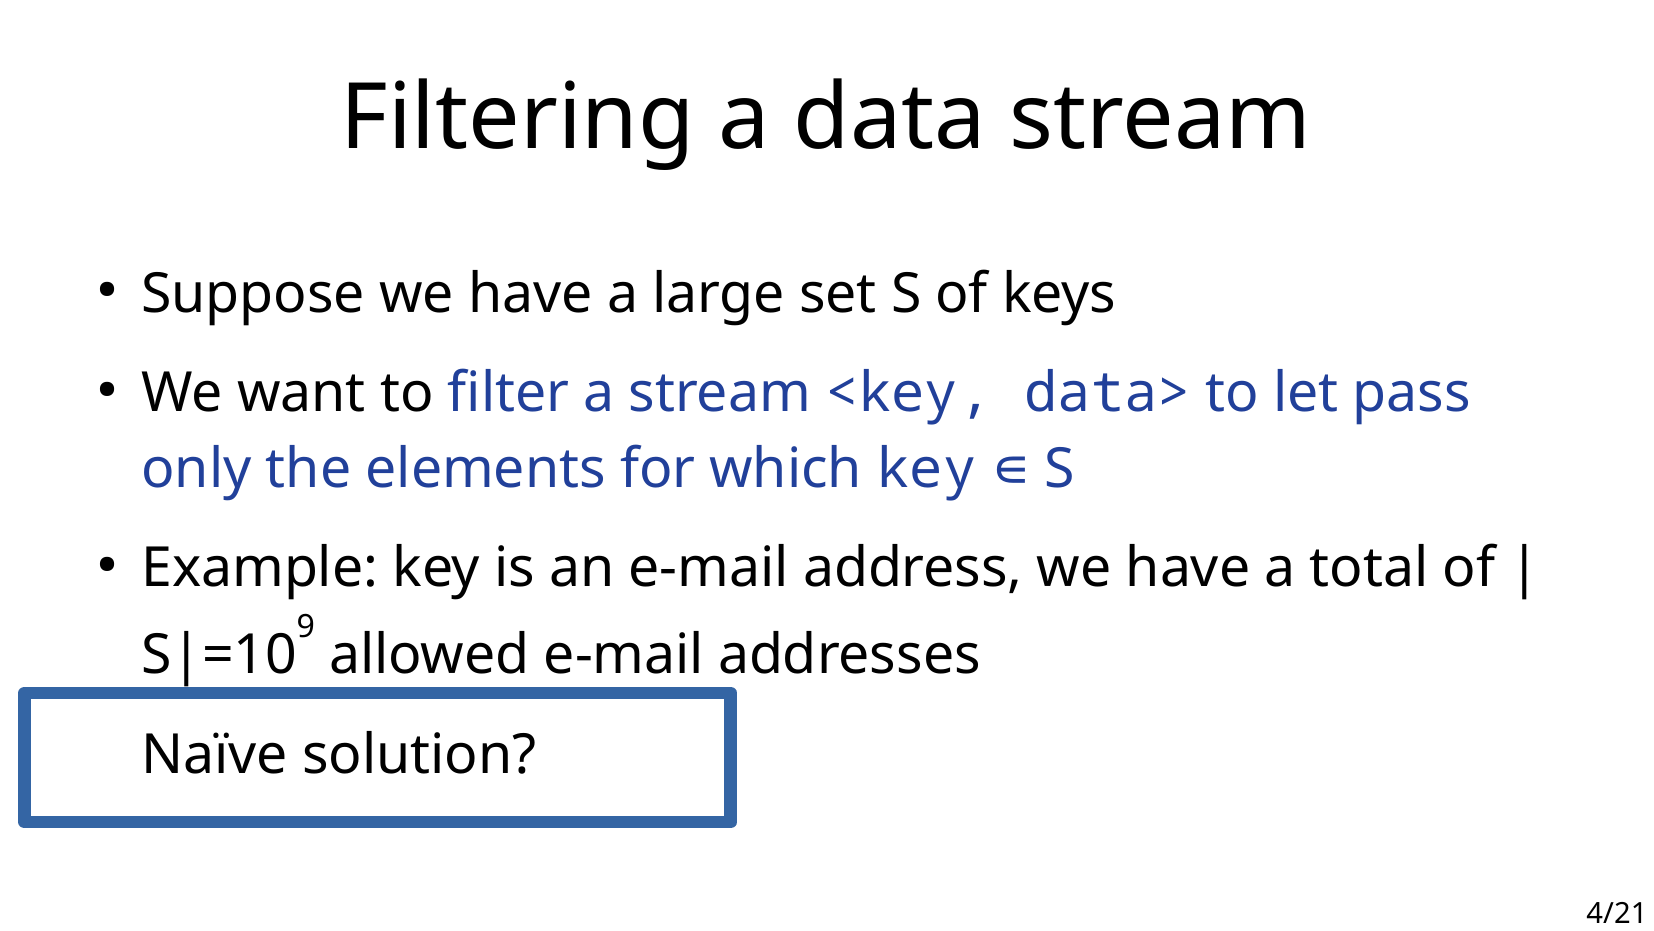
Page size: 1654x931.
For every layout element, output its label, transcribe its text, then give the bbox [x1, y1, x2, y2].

list Suppose we have a large set S of keys We want to filter a stream <key, data> to let pass only the elements for which key ∊ S Example: key is an e-mail address, we have a total of |S|=109 allowed e-mail addresses Naïve solution? [82, 253, 1571, 793]
title Filtering a data stream [82, 1, 1571, 226]
list Suppose we have a large set S of keys We want to filter a stream <key, data> to let pass only the elements for which key ∊ S Example: key is an e-mail address, we have a total of |S|=109 allowed e-mail addresses Naïve solution? [82, 699, 724, 793]
